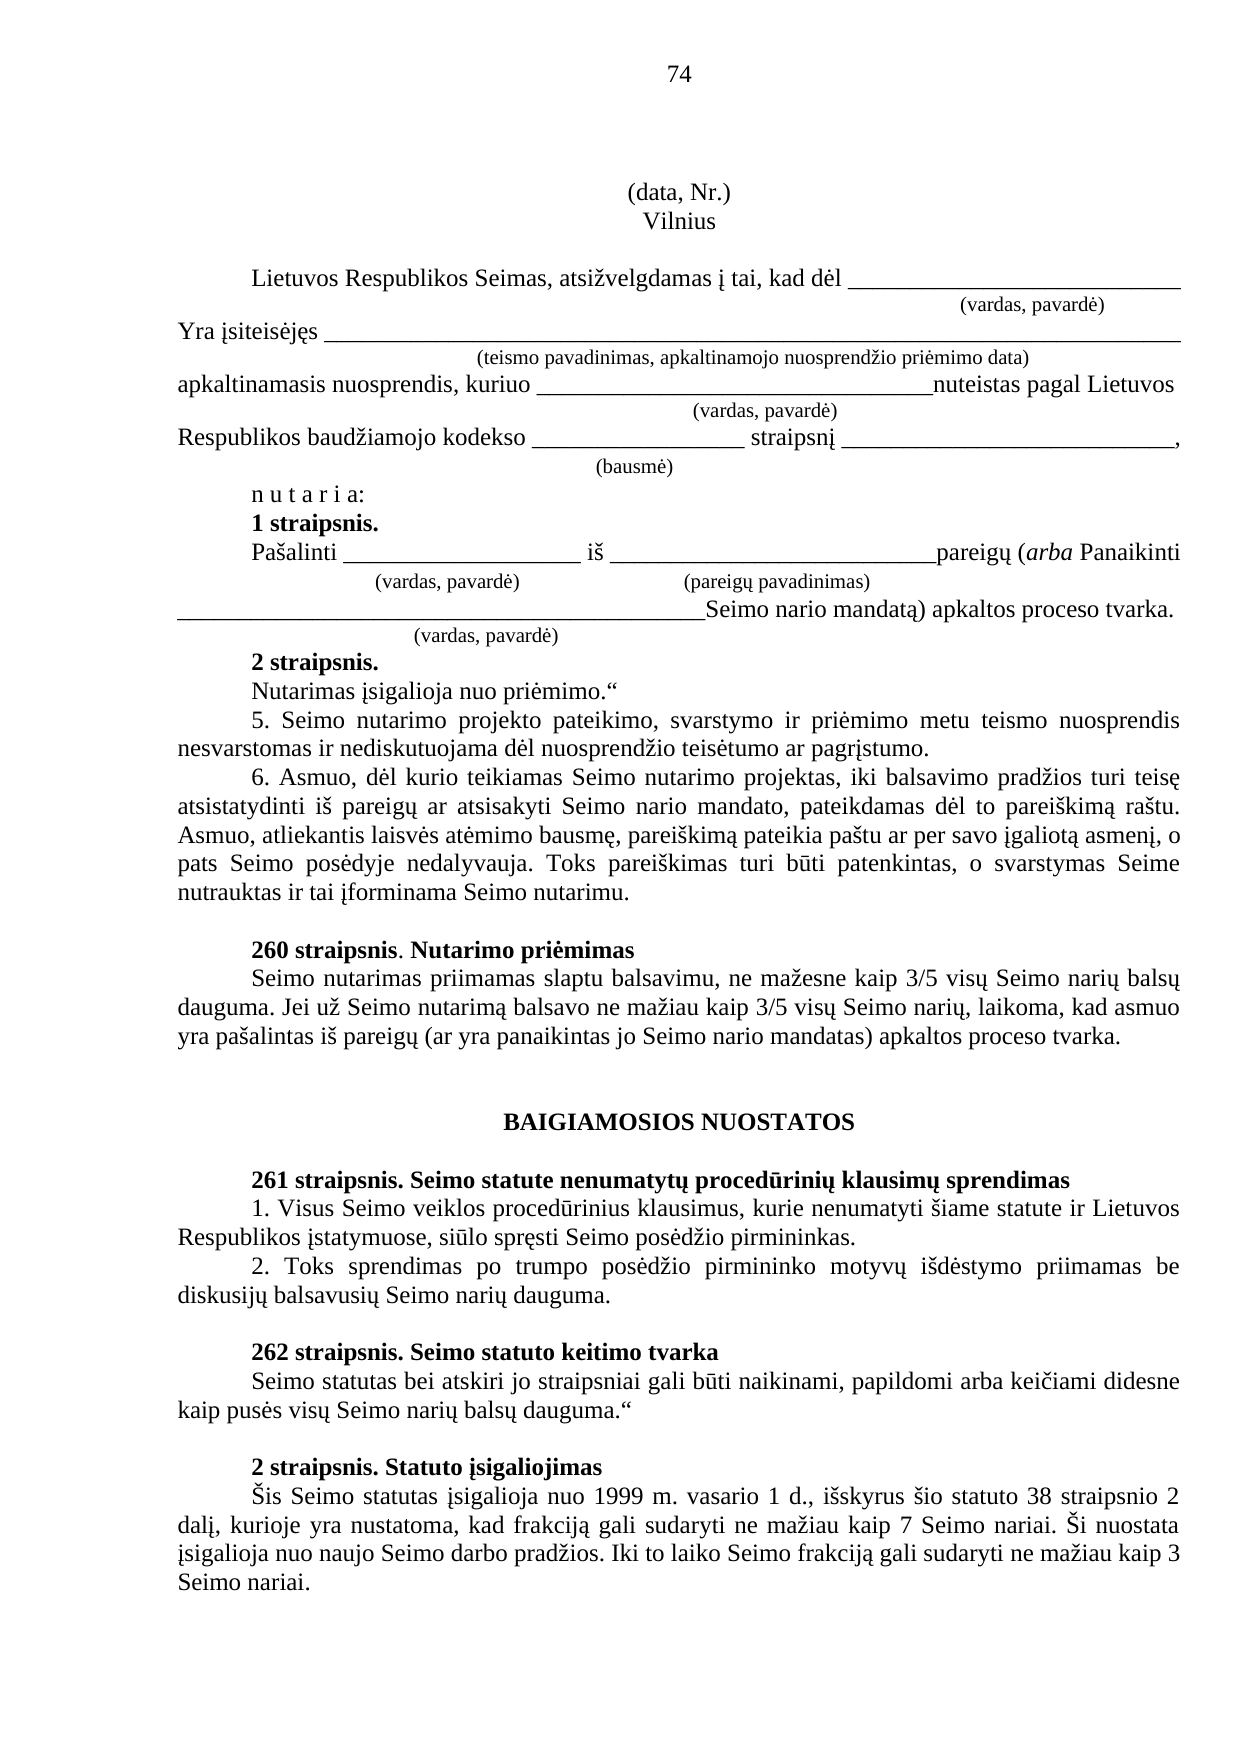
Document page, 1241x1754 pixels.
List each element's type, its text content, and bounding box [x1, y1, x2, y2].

text 1 straipsnis. [177, 508, 1181, 537]
text 260 straipsnis. Nutarimo priėmimas [177, 935, 1181, 963]
text 2 straipsnis. Statuto įsigaliojimas [177, 1452, 1181, 1481]
text 2. Toks sprendimas po trumpo posėdžio pirmininko motyvų išdėstymo priimamas be diskusijų balsavusių Seimo narių dauguma. [177, 1251, 1181, 1308]
text Lietuvos Respublikos Seimas, atsižvelgdamas į tai, kad dėl [177, 263, 1181, 292]
text nutaria: [177, 479, 1181, 508]
text Respublikos baudžiamojo kodekso _________________ straipsnį , [177, 422, 1181, 451]
text Yra įsiteisėjęs [177, 316, 1181, 345]
text 6. Asmuo, dėl kurio teikiamas Seimo nutarimo projektas, iki balsavimo pradžios turi teisę atsistatydinti iš pareigų ar atsisakyti Seimo nario mandato, pateikdamas dėl to pareiškimą raštu. Asmuo, atliekantis laisvės atėmimo bausmę, pareiškimą pateikia paštu ar per savo įgaliotą asmenį, o pats Seimo posėdyje nedalyvauja. Toks pareiškimas turi būti patenkintas, o svarstymas Seime nutrauktas ir tai įforminama Seimo nutarimu. [177, 762, 1181, 906]
text (teismo pavadinimas, apkaltinamojo nuosprendžio priėmimo data) [177, 345, 1181, 369]
text (vardas, pavardė) [177, 398, 1181, 422]
text Seimo statutas bei atskiri jo straipsniai gali būti naikinami, papildomi arba keičiami didesne kaip pusės visų Seimo narių balsų dauguma.“ [177, 1366, 1181, 1423]
text apkaltinamasis nuosprendis, kuriuo nuteistas pagal Lietuvos [177, 369, 1181, 398]
text (data, Nr.) [177, 177, 1181, 206]
text 1. Visus Seimo veiklos procedūrinius klausimus, kurie nenumatyti šiame statute ir Lietuvos Respublikos įstatymuose, siūlo spręsti Seimo posėdžio pirmininkas. [177, 1193, 1181, 1251]
text 262 straipsnis. Seimo statuto keitimo tvarka [177, 1337, 1181, 1366]
text (bausmė) [177, 451, 1181, 479]
text (vardas, pavardė) [177, 623, 1181, 647]
text Seimo nutarimas priimamas slaptu balsavimu, ne mažesne kaip 3/5 visų Seimo narių balsų dauguma. Jei už Seimo nutarimą balsavo ne mažiau kaip 3/5 visų Seimo narių, laikoma, kad asmuo yra pašalintas iš pareigų (ar yra panaikintas jo Seimo nario mandatas) apkaltos proceso tvarka. [177, 963, 1181, 1050]
text Pašalinti ___________________ iš pareigų (arba Panaikinti [177, 537, 1181, 566]
text 2 straipsnis. [177, 647, 1181, 676]
text Vilnius [177, 206, 1181, 235]
text Seimo nario mandatą) apkaltos proceso tvarka. [177, 594, 1181, 623]
text Nutarimas įsigalioja nuo priėmimo.“ [177, 676, 1181, 705]
text (vardas, pavardė) (pareigų pavadinimas) [177, 566, 1181, 594]
text 5. Seimo nutarimo projekto pateikimo, svarstymo ir priėmimo metu teismo nuosprendis nesvarstomas ir nediskutuojama dėl nuosprendžio teisėtumo ar pagrįstumo. [177, 705, 1181, 762]
text Šis Seimo statutas įsigalioja nuo 1999 m. vasario 1 d., išskyrus šio statuto 38 straipsnio 2 dalį, kurioje yra nustatoma, kad frakciją gali sudaryti ne mažiau kaip 7 Seimo nariai. Ši nuostata įsigalioja nuo naujo Seimo darbo pradžios. Iki to laiko Seimo frakciją gali sudaryti ne mažiau kaip 3 Seimo nariai. [177, 1481, 1181, 1596]
text 261 straipsnis. Seimo statute nenumatytų procedūrinių klausimų sprendimas [177, 1165, 1181, 1193]
text BAIGIAMOSIOS NUOSTATOS [177, 1107, 1181, 1136]
text (vardas, pavardė) [177, 292, 1181, 316]
